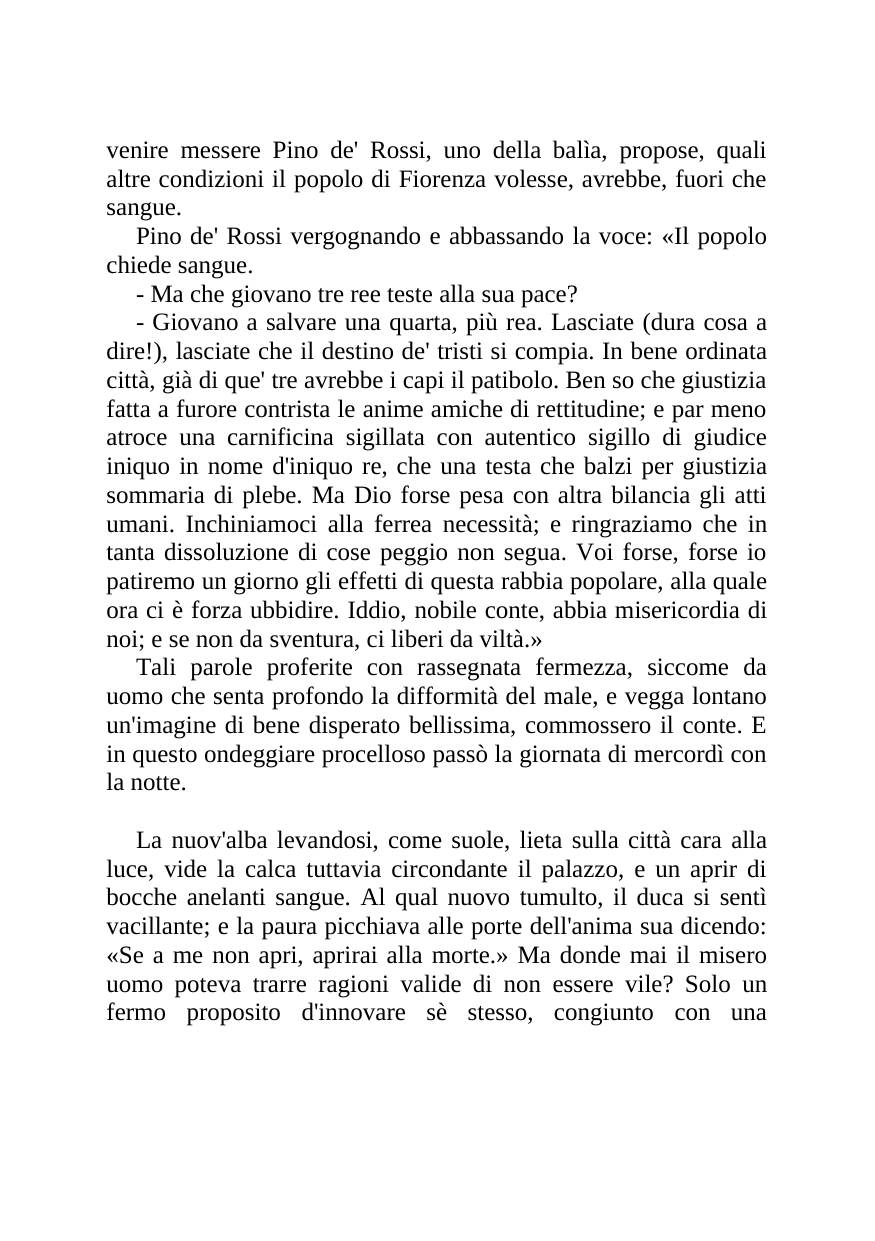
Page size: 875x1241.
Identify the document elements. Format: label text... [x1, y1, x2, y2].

text venire messere Pino de' Rossi, uno della balìa, propose, quali altre condizioni il popolo di Fiorenza volesse, avrebbe, fuori che sangue. [106, 135, 768, 221]
text - Ma che giovano tre ree teste alla sua pace? [106, 279, 768, 307]
text La nuov'alba levandosi, come suole, lieta sulla città cara alla luce, vide la calca tuttavia circondante il palazzo, e un aprir di bocche anelanti sangue. Al qual nuovo tumulto, il duca si sentì vacillante; e la paura picchiava alle porte dell'anima sua dicendo: «Se a me non apri, aprirai alla morte.» Ma donde mai il misero uomo poteva trarre ragioni valide di non essere vile? Solo un fermo proposito d'innovare sè stesso, congiunto con una [106, 825, 768, 1026]
text Pino de' Rossi vergognando e abbassando la voce: «Il popolo chiede sangue. [106, 221, 768, 279]
text - Giovano a salvare una quarta, più rea. Lasciate (dura cosa a dire!), lasciate che il destino de' tristi si compia. In bene ordinata città, già di que' tre avrebbe i capi il patibolo. Ben so che giustizia fatta a furore contrista le anime amiche di rettitudine; e par meno atroce una carnificina sigillata con autentico sigillo di giudice iniquo in nome d'iniquo re, che una testa che balzi per giustizia sommaria di plebe. Ma Dio forse pesa con altra bilancia gli atti umani. Inchiniamoci alla ferrea necessità; e ringraziamo che in tanta dissoluzione di cose peggio non segua. Voi forse, forse io patiremo un giorno gli effetti di questa rabbia popolare, alla quale ora ci è forza ubbidire. Iddio, nobile conte, abbia misericordia di noi; e se non da sventura, ci liberi da viltà.» [106, 307, 768, 652]
text Tali parole proferite con rassegnata fermezza, siccome da uomo che senta profondo la difformità del male, e vegga lontano un'imagine di bene disperato bellissima, commossero il conte. E in questo ondeggiare procelloso passò la giornata di mercordì con la notte. [106, 652, 768, 796]
